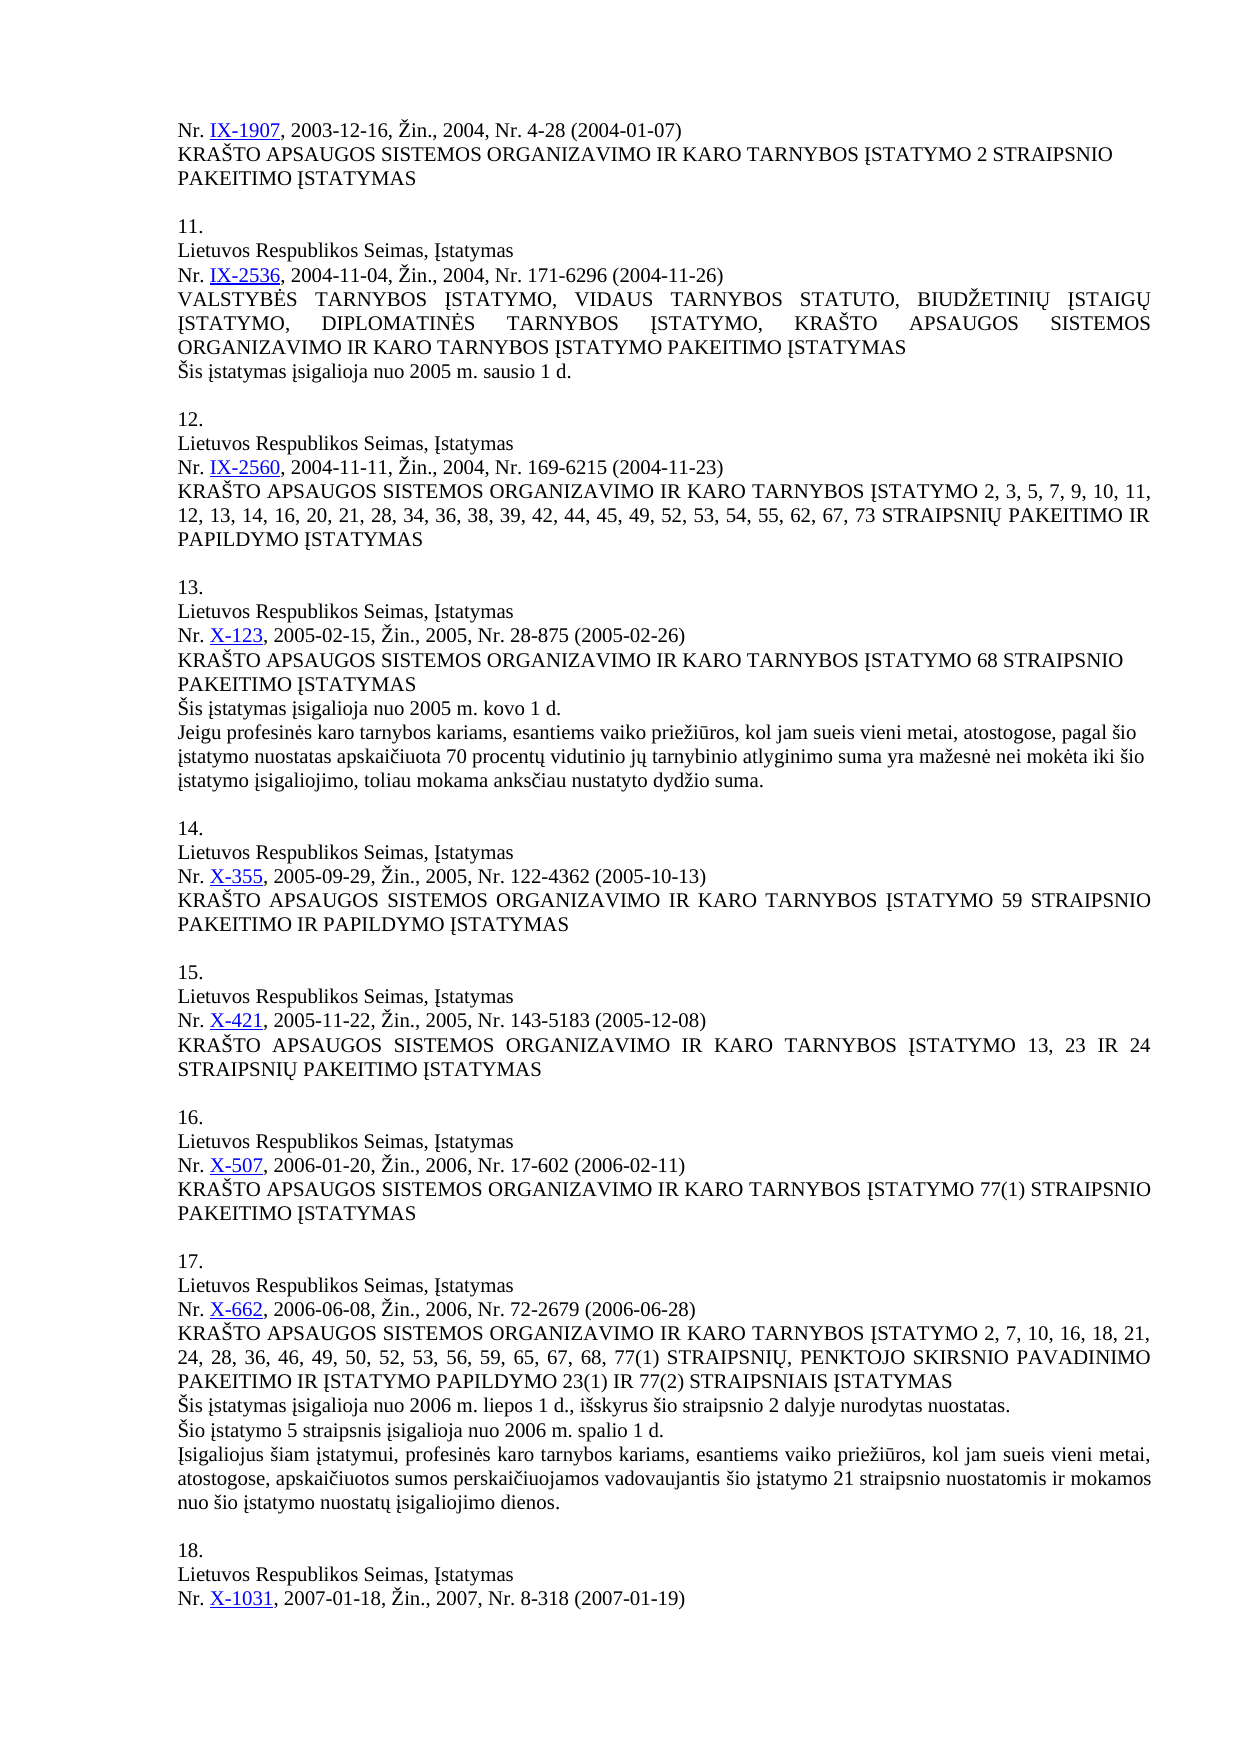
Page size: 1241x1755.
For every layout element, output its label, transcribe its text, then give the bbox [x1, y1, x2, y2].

text Nr. X-355, 2005-09-29, Žin., 2005, Nr. 122-4362 (2005-10-13) [177, 864, 1152, 888]
text Lietuvos Respublikos Seimas, Įstatymas [177, 840, 1152, 864]
text 17. [177, 1249, 1152, 1273]
text 13. [177, 575, 1152, 599]
text Nr. X-123, 2005-02-15, Žin., 2005, Nr. 28-875 (2005-02-26) [177, 623, 1152, 647]
text Lietuvos Respublikos Seimas, Įstatymas [177, 238, 1152, 262]
text Nr. X-507, 2006-01-20, Žin., 2006, Nr. 17-602 (2006-02-11) [177, 1153, 1152, 1177]
text KRAŠTO APSAUGOS SISTEMOS ORGANIZAVIMO IR KARO TARNYBOS ĮSTATYMO 2, 7, 10, 16, 18, 21, 24, 28, 36, 46, 49, 50, 52, 53, 56, 59, 65, 67, 68, 77(1) STRAIPSNIŲ, PENKTOJO SKIRSNIO PAVADINIMO PAKEITIMO IR ĮSTATYMO PAPILDYMO 23(1) IR 77(2) STRAIPSNIAIS ĮSTATYMAS [177, 1321, 1152, 1393]
text Nr. X-421, 2005-11-22, Žin., 2005, Nr. 143-5183 (2005-12-08) [177, 1008, 1152, 1032]
text Šis įstatymas įsigalioja nuo 2006 m. liepos 1 d., išskyrus šio straipsnio 2 dalyje nurodytas nuostatas. [177, 1393, 1152, 1417]
text 15. [177, 960, 1152, 984]
text 16. [177, 1105, 1152, 1129]
text VALSTYBĖS TARNYBOS ĮSTATYMO, VIDAUS TARNYBOS STATUTO, BIUDŽETINIŲ ĮSTAIGŲ ĮSTATYMO, DIPLOMATINĖS TARNYBOS ĮSTATYMO, KRAŠTO APSAUGOS SISTEMOS ORGANIZAVIMO IR KARO TARNYBOS ĮSTATYMO PAKEITIMO ĮSTATYMAS [177, 287, 1152, 359]
text KRAŠTO APSAUGOS SISTEMOS ORGANIZAVIMO IR KARO TARNYBOS ĮSTATYMO 2 STRAIPSNIO PAKEITIMO ĮSTATYMAS [177, 142, 1152, 190]
text Lietuvos Respublikos Seimas, Įstatymas [177, 431, 1152, 455]
text KRAŠTO APSAUGOS SISTEMOS ORGANIZAVIMO IR KARO TARNYBOS ĮSTATYMO 59 STRAIPSNIO PAKEITIMO IR PAPILDYMO ĮSTATYMAS [177, 888, 1152, 936]
text Jeigu profesinės karo tarnybos kariams, esantiems vaiko priežiūros, kol jam sueis vieni metai, atostogose, pagal šio įstatymo nuostatas apskaičiuota 70 procentų vidutinio jų tarnybinio atlyginimo suma yra mažesnė nei mokėta iki šio įstatymo įsigaliojimo, toliau mokama anksčiau nustatyto dydžio suma. [177, 720, 1152, 792]
text Šio įstatymo 5 straipsnis įsigalioja nuo 2006 m. spalio 1 d. [177, 1417, 1152, 1442]
text Nr. IX-2560, 2004-11-11, Žin., 2004, Nr. 169-6215 (2004-11-23) [177, 455, 1152, 479]
text KRAŠTO APSAUGOS SISTEMOS ORGANIZAVIMO IR KARO TARNYBOS ĮSTATYMO 68 STRAIPSNIO PAKEITIMO ĮSTATYMAS [177, 647, 1152, 696]
text 18. [177, 1538, 1152, 1562]
text Įsigaliojus šiam įstatymui, profesinės karo tarnybos kariams, esantiems vaiko priežiūros, kol jam sueis vieni metai, atostogose, apskaičiuotos sumos perskaičiuojamos vadovaujantis šio įstatymo 21 straipsnio nuostatomis ir mokamos nuo šio įstatymo nuostatų įsigaliojimo dienos. [177, 1442, 1152, 1514]
text Lietuvos Respublikos Seimas, Įstatymas [177, 1129, 1152, 1153]
text 14. [177, 816, 1152, 840]
text Nr. X-662, 2006-06-08, Žin., 2006, Nr. 72-2679 (2006-06-28) [177, 1297, 1152, 1321]
text Lietuvos Respublikos Seimas, Įstatymas [177, 984, 1152, 1008]
text KRAŠTO APSAUGOS SISTEMOS ORGANIZAVIMO IR KARO TARNYBOS ĮSTATYMO 77(1) STRAIPSNIO PAKEITIMO ĮSTATYMAS [177, 1177, 1152, 1225]
text Lietuvos Respublikos Seimas, Įstatymas [177, 1273, 1152, 1297]
text Nr. X-1031, 2007-01-18, Žin., 2007, Nr. 8-318 (2007-01-19) [177, 1586, 1152, 1610]
text Nr. IX-2536, 2004-11-04, Žin., 2004, Nr. 171-6296 (2004-11-26) [177, 262, 1152, 287]
text KRAŠTO APSAUGOS SISTEMOS ORGANIZAVIMO IR KARO TARNYBOS ĮSTATYMO 13, 23 IR 24 STRAIPSNIŲ PAKEITIMO ĮSTATYMAS [177, 1032, 1152, 1081]
text Nr. IX-1907, 2003-12-16, Žin., 2004, Nr. 4-28 (2004-01-07) [177, 118, 1152, 142]
text Šis įstatymas įsigalioja nuo 2005 m. kovo 1 d. [177, 696, 1152, 720]
text Šis įstatymas įsigalioja nuo 2005 m. sausio 1 d. [177, 359, 1152, 383]
text 12. [177, 407, 1152, 431]
text 11. [177, 214, 1152, 238]
text Lietuvos Respublikos Seimas, Įstatymas [177, 599, 1152, 623]
text KRAŠTO APSAUGOS SISTEMOS ORGANIZAVIMO IR KARO TARNYBOS ĮSTATYMO 2, 3, 5, 7, 9, 10, 11, 12, 13, 14, 16, 20, 21, 28, 34, 36, 38, 39, 42, 44, 45, 49, 52, 53, 54, 55, 62, 67, 73 STRAIPSNIŲ PAKEITIMO IR PAPILDYMO ĮSTATYMAS [177, 479, 1152, 551]
text Lietuvos Respublikos Seimas, Įstatymas [177, 1562, 1152, 1586]
